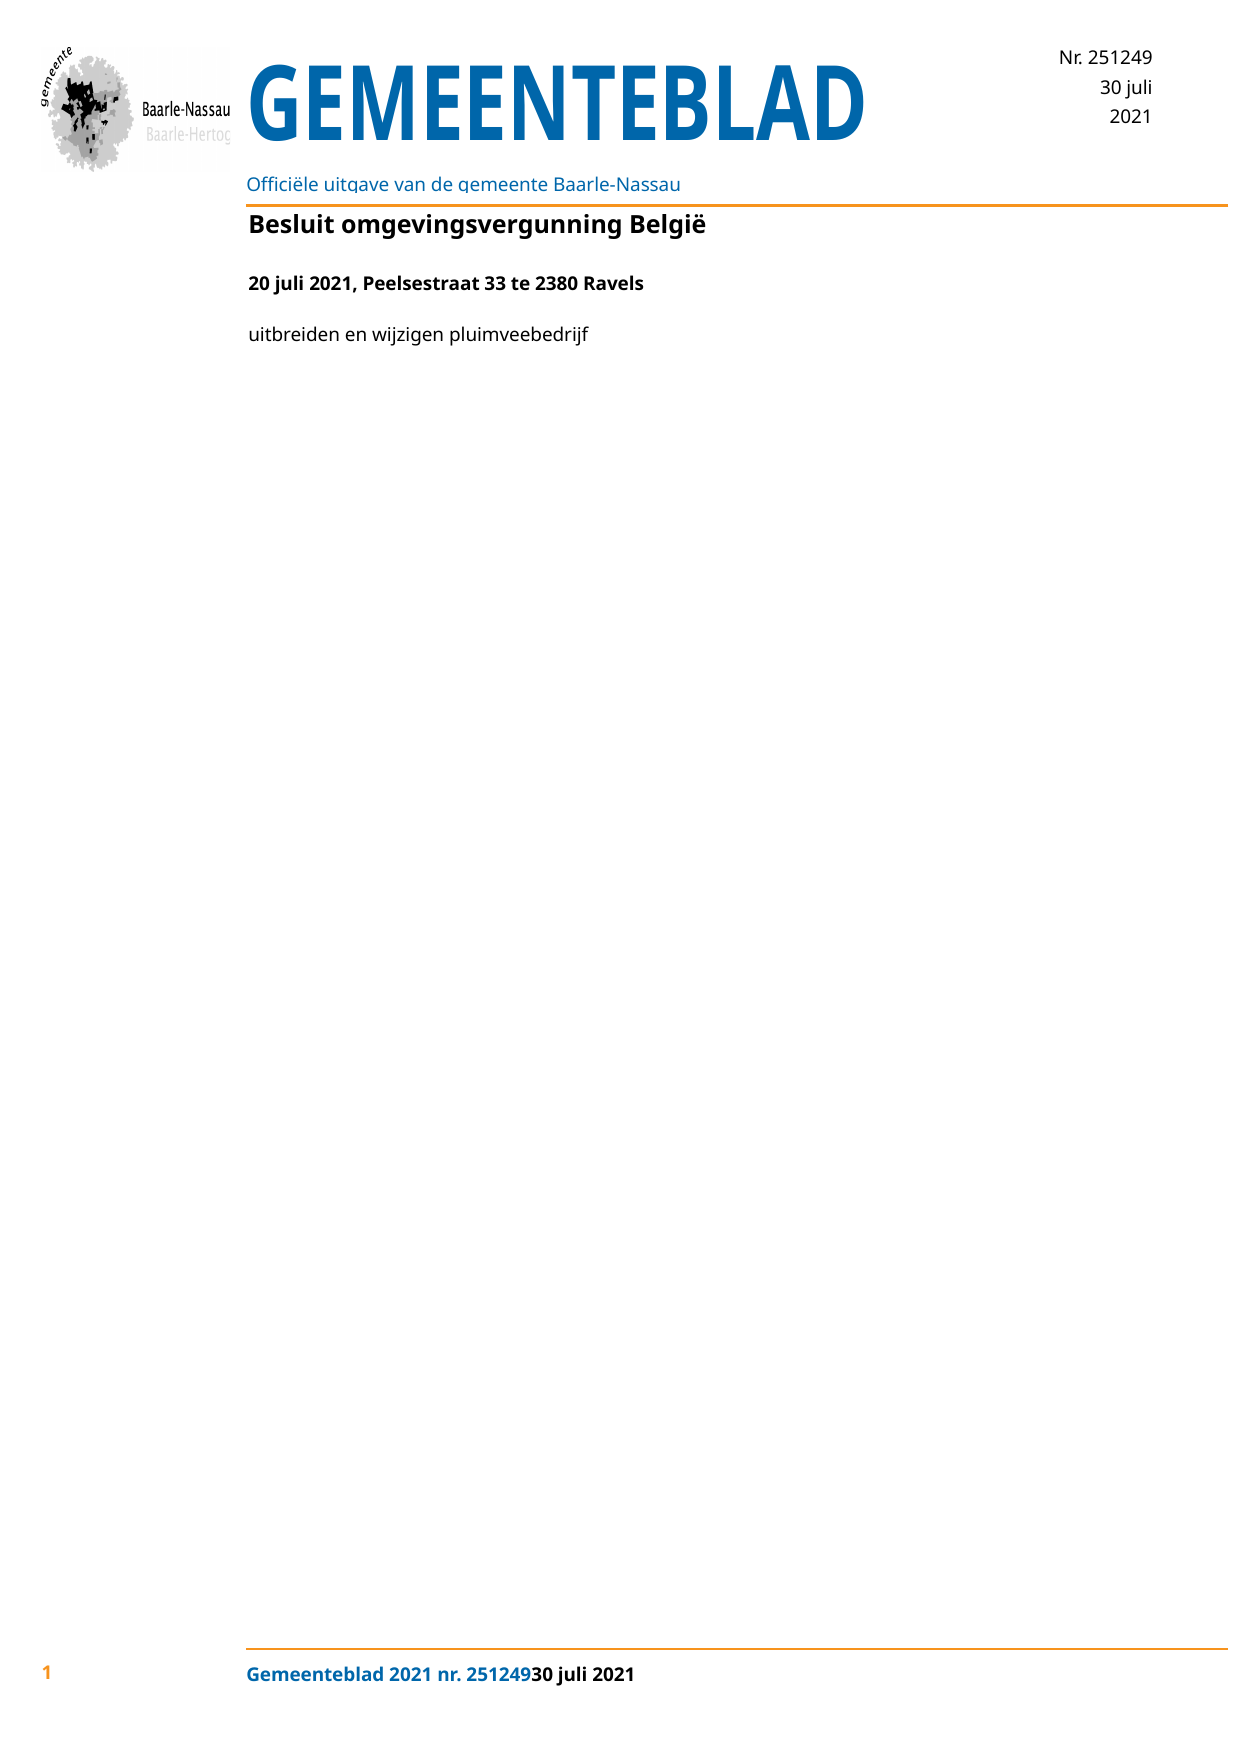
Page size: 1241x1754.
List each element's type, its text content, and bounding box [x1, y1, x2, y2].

text uitbreiden en wijzigen pluimveebedrijf [248, 321, 1152, 346]
text 20 juli 2021, Peelsestraat 33 te 2380 Ravels [248, 270, 1152, 296]
picture [41, 47, 231, 172]
text Besluit omgevingsvergunning België [248, 207, 1152, 241]
